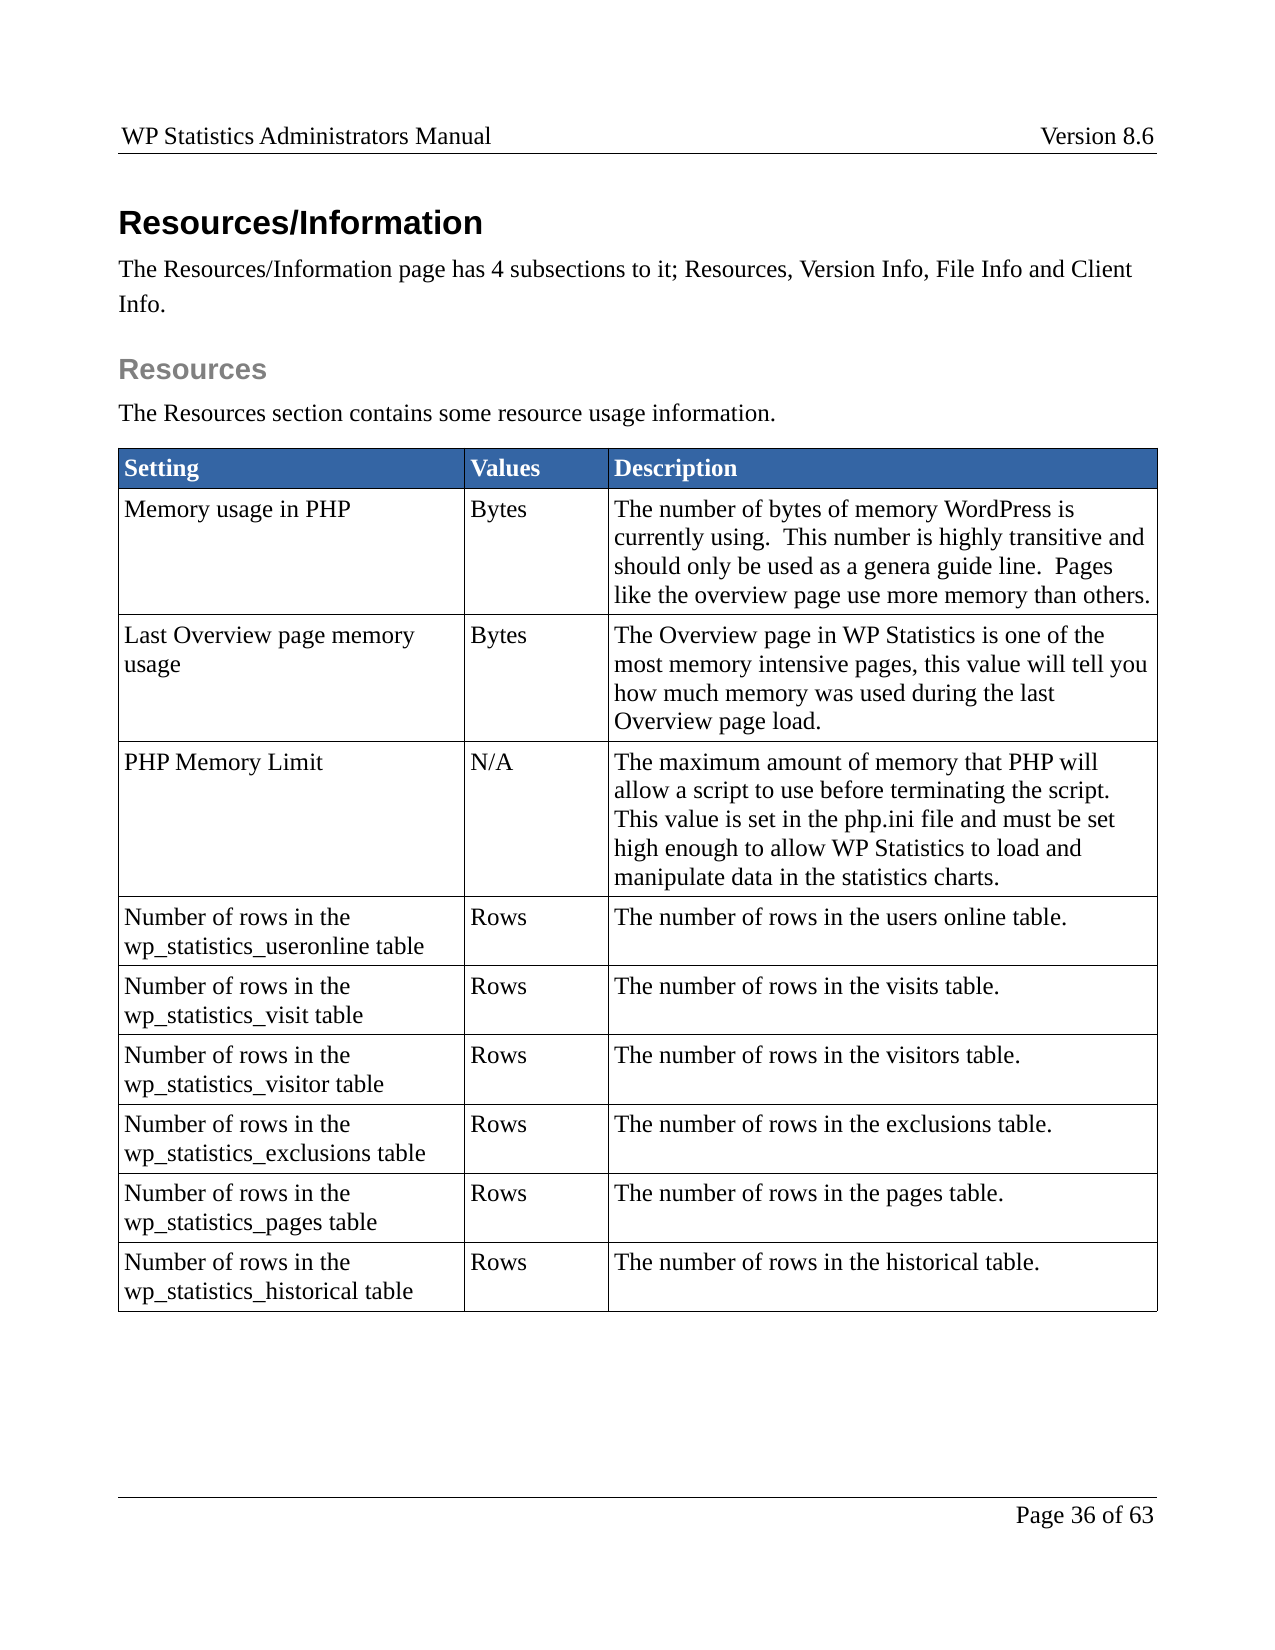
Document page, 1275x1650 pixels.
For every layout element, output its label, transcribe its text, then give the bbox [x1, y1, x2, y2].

table_cell Rows [465, 1243, 608, 1311]
text The Resources section contains some resource usage information. [118, 398, 1157, 427]
table_cell Number of rows in the wp_statistics_visitor table [119, 1035, 464, 1103]
table_cell Memory usage in PHP [119, 489, 464, 614]
table_cell The number of rows in the visits table. [609, 966, 1157, 1034]
table_cell Number of rows in the wp_statistics_historical table [119, 1243, 464, 1311]
table_cell Number of rows in the wp_statistics_pages table [119, 1174, 464, 1242]
table_cell Rows [465, 1035, 608, 1103]
table_cell The maximum amount of memory that PHP will allow a script to use before terminating the script. This value is set in the php.ini file and must be set high enough to allow WP Statistics to load and manipulate data in the statistics charts. [609, 742, 1157, 896]
table_cell Number of rows in the wp_statistics_useronline table [119, 897, 464, 965]
table_cell The number of rows in the exclusions table. [609, 1105, 1157, 1172]
table_cell Number of rows in the wp_statistics_exclusions table [119, 1105, 464, 1172]
text The Resources/Information page has 4 subsections to it; Resources, Version Info, File Info and Client Info. [118, 254, 1157, 317]
table_header Values [465, 449, 608, 488]
table_cell Bytes [465, 615, 608, 741]
table_cell Bytes [465, 489, 608, 614]
subtitle Resources [118, 352, 1157, 386]
table_cell Rows [465, 966, 608, 1034]
subtitle Resources/Information [118, 203, 1157, 242]
table_cell Number of rows in the wp_statistics_visit table [119, 966, 464, 1034]
table_cell The number of bytes of memory WordPress is currently using. This number is highly transitive and should only be used as a genera guide line. Pages like the overview page use more memory than others. [609, 489, 1157, 614]
table_cell Rows [465, 1105, 608, 1172]
table_cell The number of rows in the visitors table. [609, 1035, 1157, 1103]
table_cell The number of rows in the historical table. [609, 1243, 1157, 1311]
table_cell The number of rows in the pages table. [609, 1174, 1157, 1242]
table_cell Rows [465, 1174, 608, 1242]
table_cell Rows [465, 897, 608, 965]
table_cell PHP Memory Limit [119, 742, 464, 896]
table_cell The Overview page in WP Statistics is one of the most memory intensive pages, this value will tell you how much memory was used during the last Overview page load. [609, 615, 1157, 741]
table_cell Last Overview page memory usage [119, 615, 464, 741]
table_cell N/A [465, 742, 608, 896]
table_header Description [609, 449, 1157, 488]
table_cell The number of rows in the users online table. [609, 897, 1157, 965]
table_header Setting [119, 449, 464, 488]
